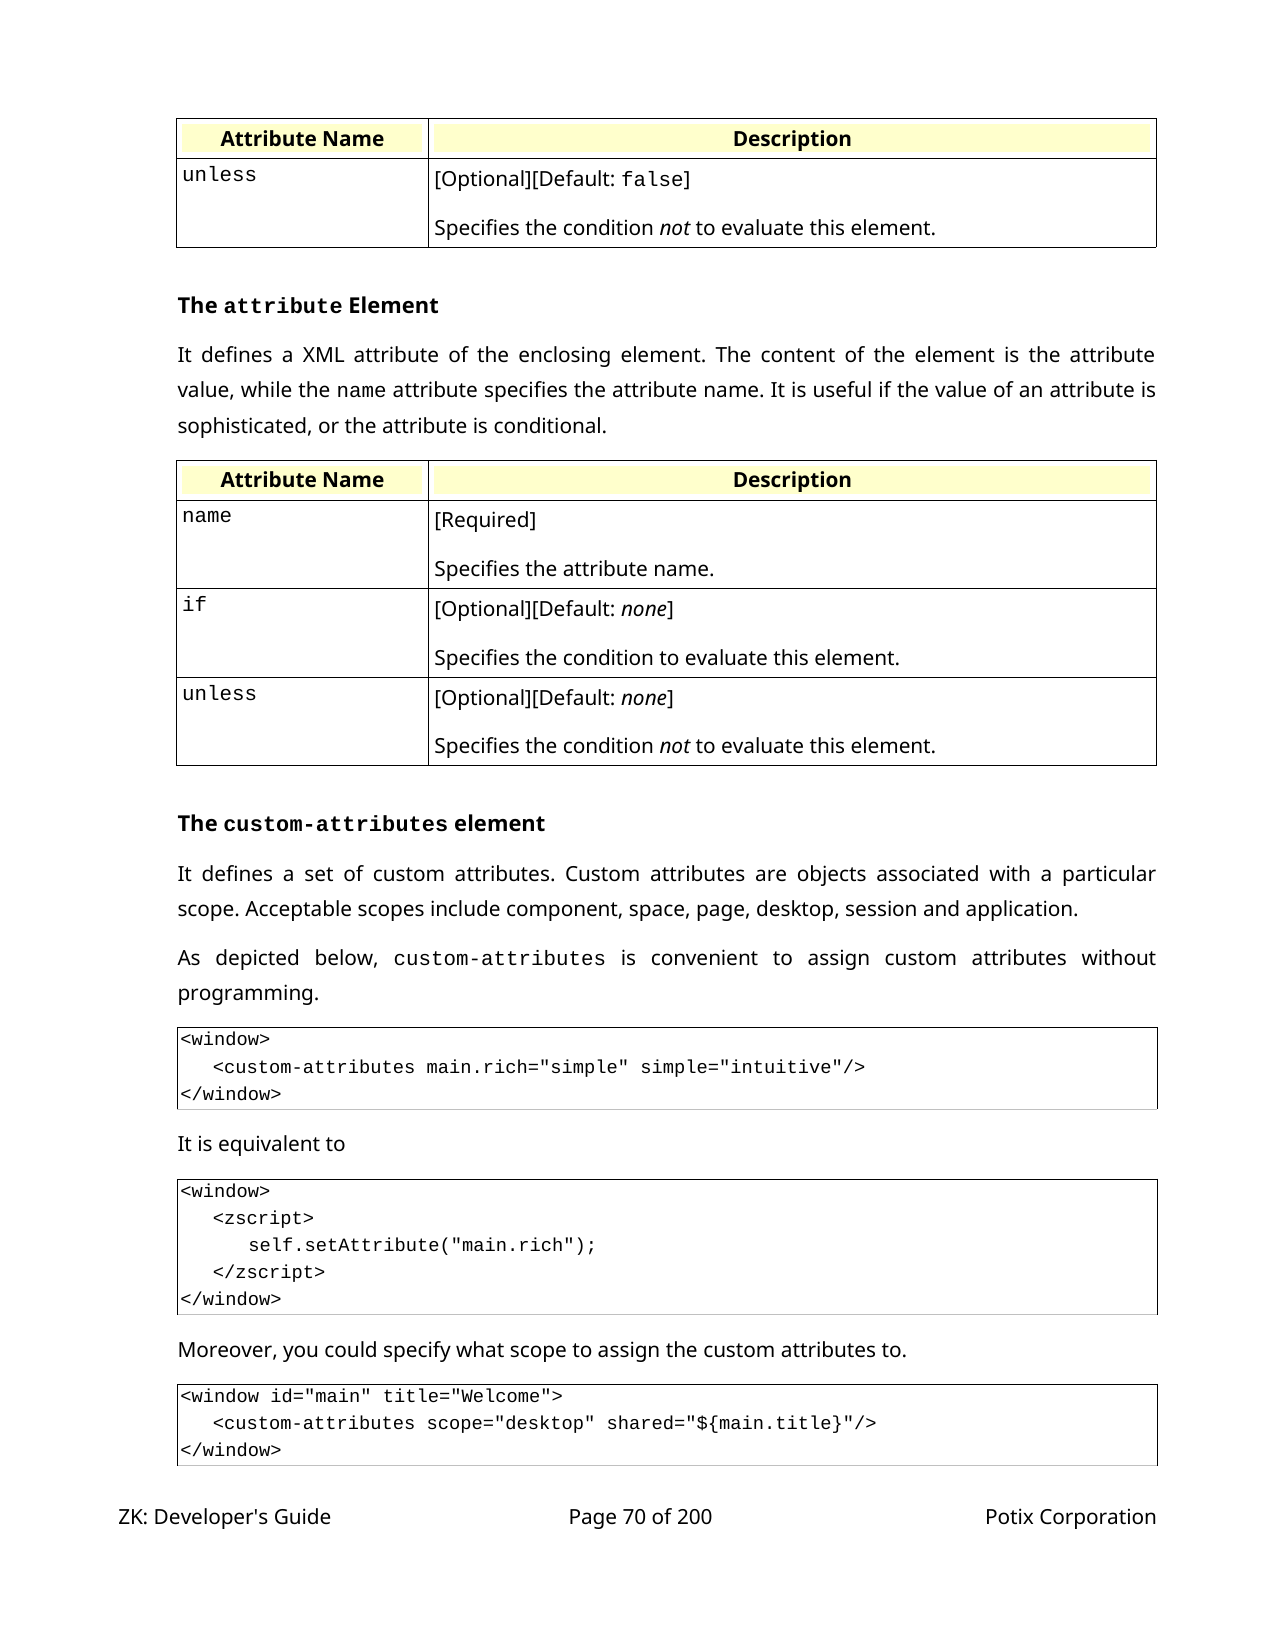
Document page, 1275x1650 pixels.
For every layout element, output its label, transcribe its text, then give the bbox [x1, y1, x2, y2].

table_header Description [429, 461, 1156, 500]
text <zscript> [178, 1206, 1157, 1230]
text It is equivalent to [177, 1129, 1157, 1158]
text <window id="main" title="Welcome"> [178, 1385, 1157, 1408]
text Moreover, you could specify what scope to assign the custom attributes to. [177, 1335, 1157, 1363]
text <custom-attributes scope="desktop" shared="${main.title}"/> [178, 1411, 1157, 1435]
table_cell unless [177, 159, 428, 247]
text </zscript> [178, 1260, 1157, 1284]
table_cell name [177, 501, 428, 588]
table_cell [Optional][Default: none] Specifies the condition not to evaluate this element. [429, 678, 1156, 765]
text self.setAttribute("main.rich"); [178, 1233, 1157, 1257]
text </window> [178, 1438, 1157, 1465]
table_header Attribute Name [177, 461, 428, 500]
text </window> [178, 1082, 1157, 1109]
text </window> [178, 1287, 1157, 1314]
table_header Description [429, 119, 1156, 158]
table_cell [Optional][Default: none] Specifies the condition to evaluate this element. [429, 589, 1156, 677]
text It defines a set of custom attributes. Custom attributes are objects associated with a particular scope. Acceptable scopes include component, space, page, desktop, session and application. [177, 859, 1157, 922]
text <window> [178, 1180, 1157, 1203]
table_cell unless [177, 678, 428, 765]
table_cell [Required] Specifies the attribute name. [429, 501, 1156, 588]
text It defines a XML attribute of the enclosing element. The content of the element is the attribute value, while the name attribute specifies the attribute name. It is useful if the value of an attribute is sophisticated, or the attribute is conditional. [177, 340, 1157, 439]
table_cell if [177, 589, 428, 677]
subtitle The attribute Element [177, 289, 1157, 319]
table_cell [Optional][Default: false] Specifies the condition not to evaluate this element. [429, 159, 1156, 247]
table_header Attribute Name [177, 119, 428, 158]
text <custom-attributes main.rich="simple" simple="intuitive"/> [178, 1054, 1157, 1079]
subtitle The custom-attributes element [177, 808, 1157, 838]
text <window> [178, 1028, 1157, 1052]
text As depicted below, custom-attributes is convenient to assign custom attributes without programming. [177, 943, 1157, 1007]
